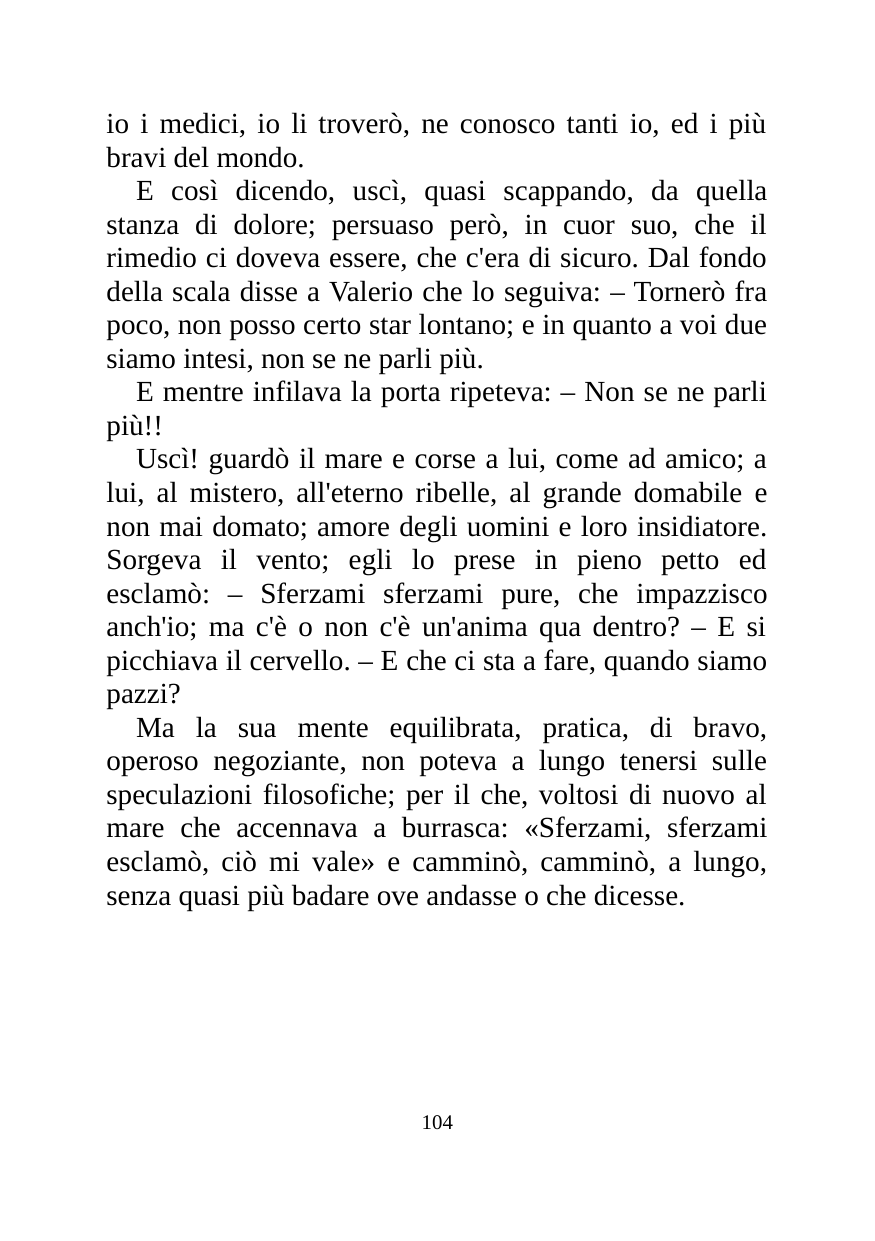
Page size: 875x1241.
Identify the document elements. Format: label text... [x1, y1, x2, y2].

text Uscì! guardò il mare e corse a lui, come ad amico; a lui, al mistero, all'eterno ribelle, al grande domabile e non mai domato; amore degli uomini e loro insidiatore. Sorgeva il vento; egli lo prese in pieno petto ed esclamò: – Sferzami sferzami pure, che impazzisco anch'io; ma c'è o non c'è un'anima qua dentro? – E si picchiava il cervello. – E che ci sta a fare, quando siamo pazzi? [106, 442, 768, 710]
text Ma la sua mente equilibrata, pratica, di bravo, operoso negoziante, non poteva a lungo tenersi sulle speculazioni filosofiche; per il che, voltosi di nuovo al mare che accennava a burrasca: «Sferzami, sferzami esclamò, ciò mi vale» e camminò, camminò, a lungo, senza quasi più badare ove andasse o che dicesse. [106, 710, 768, 911]
text io i medici, io li troverò, ne conosco tanti io, ed i più bravi del mondo. [106, 106, 768, 173]
text E mentre infilava la porta ripeteva: – Non se ne parli più!! [106, 374, 768, 442]
text E così dicendo, uscì, quasi scappando, da quella stanza di dolore; persuaso però, in cuor suo, che il rimedio ci doveva essere, che c'era di sicuro. Dal fondo della scala disse a Valerio che lo seguiva: – Tornerò fra poco, non posso certo star lontano; e in quanto a voi due siamo intesi, non se ne parli più. [106, 173, 768, 374]
